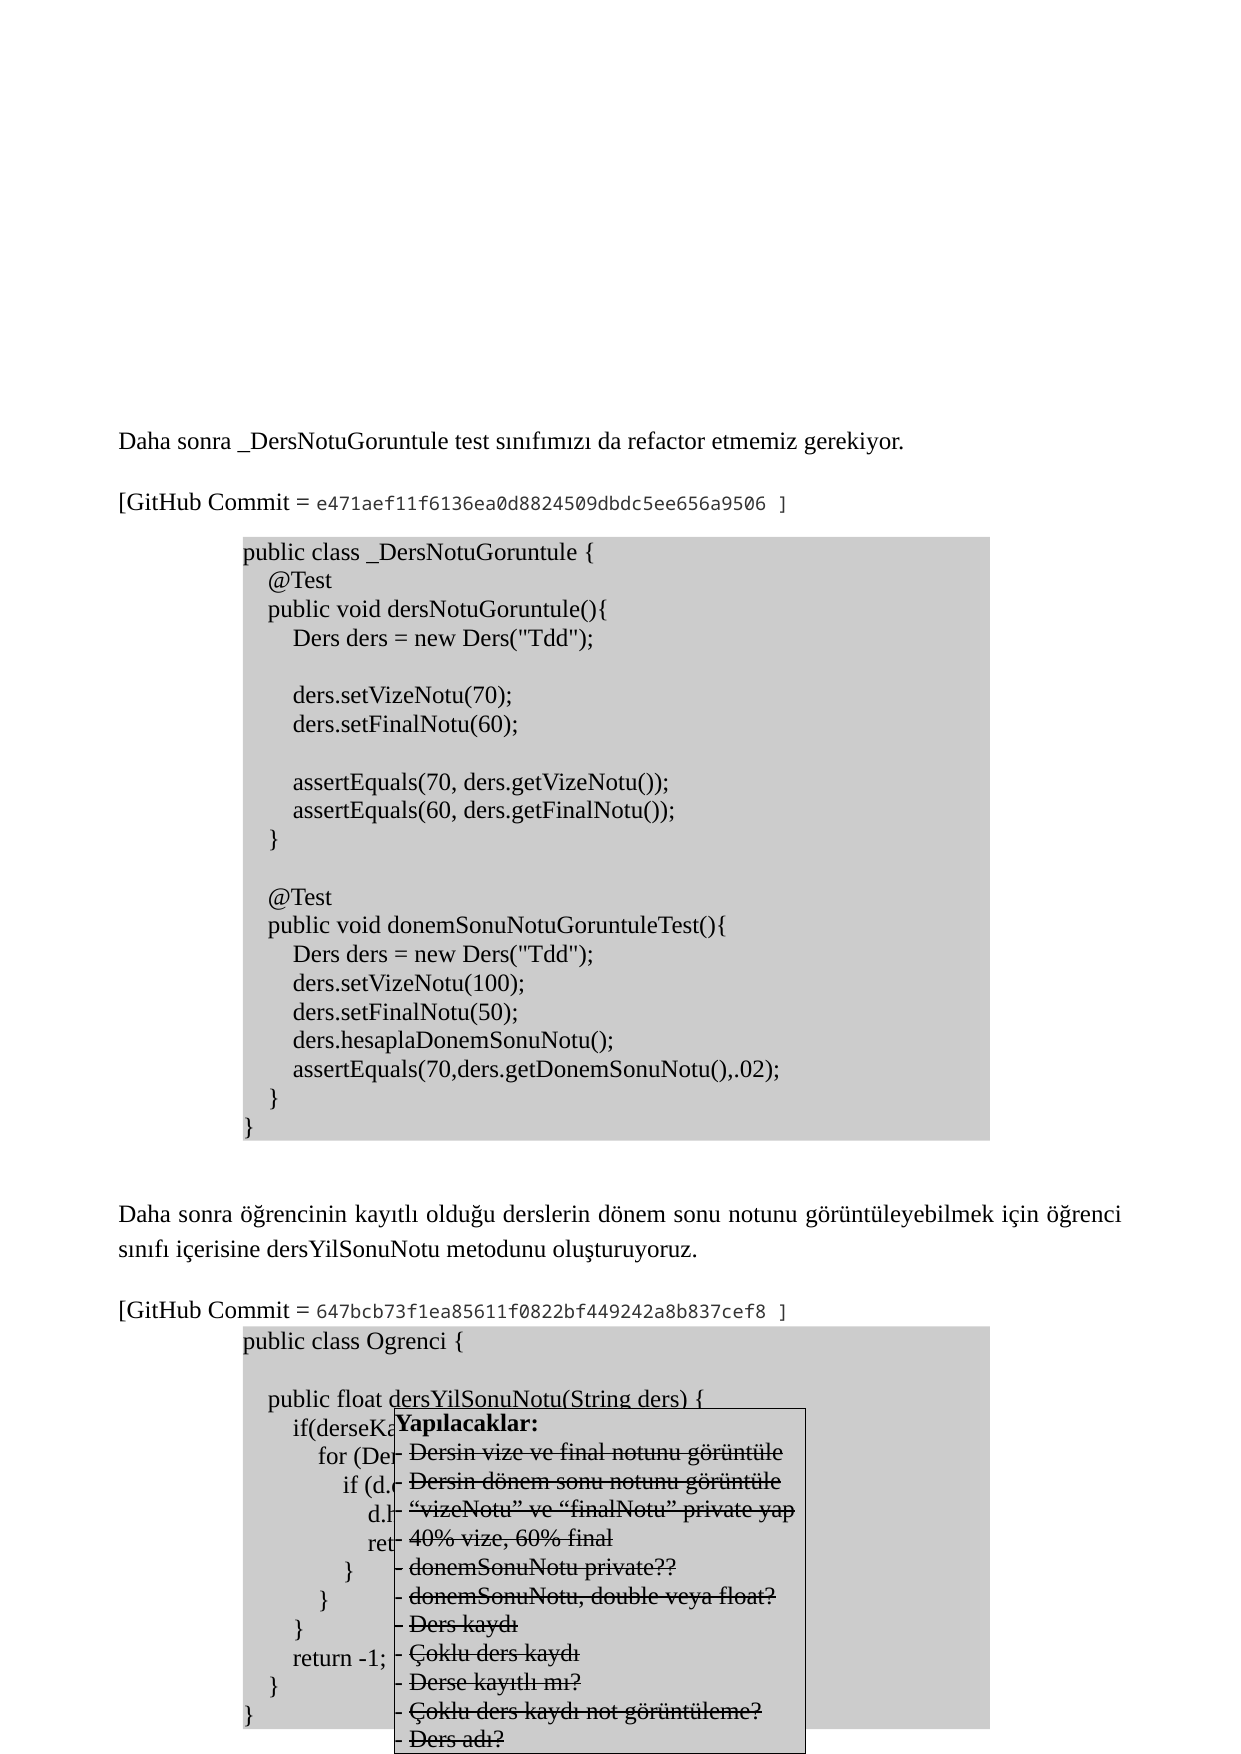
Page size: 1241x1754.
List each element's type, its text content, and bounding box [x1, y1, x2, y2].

subtitle Daha sonra öğrencinin kayıtlı olduğu derslerin dönem sonu notunu görüntüleyebilmek için öğrenci sınıfı içerisine dersYilSonuNotu metodunu oluşturuyoruz. [118, 1199, 1122, 1262]
subtitle Daha sonra _DersNotuGoruntule test sınıfımızı da refactor etmemiz gerekiyor. [118, 426, 1122, 455]
subtitle [GitHub Commit = e471aef11f6136ea0d8824509dbdc5ee656a9506 ] [118, 487, 1122, 516]
subtitle [GitHub Commit = 647bcb73f1ea85611f0822bf449242a8b837cef8 ] [118, 1295, 1122, 1324]
